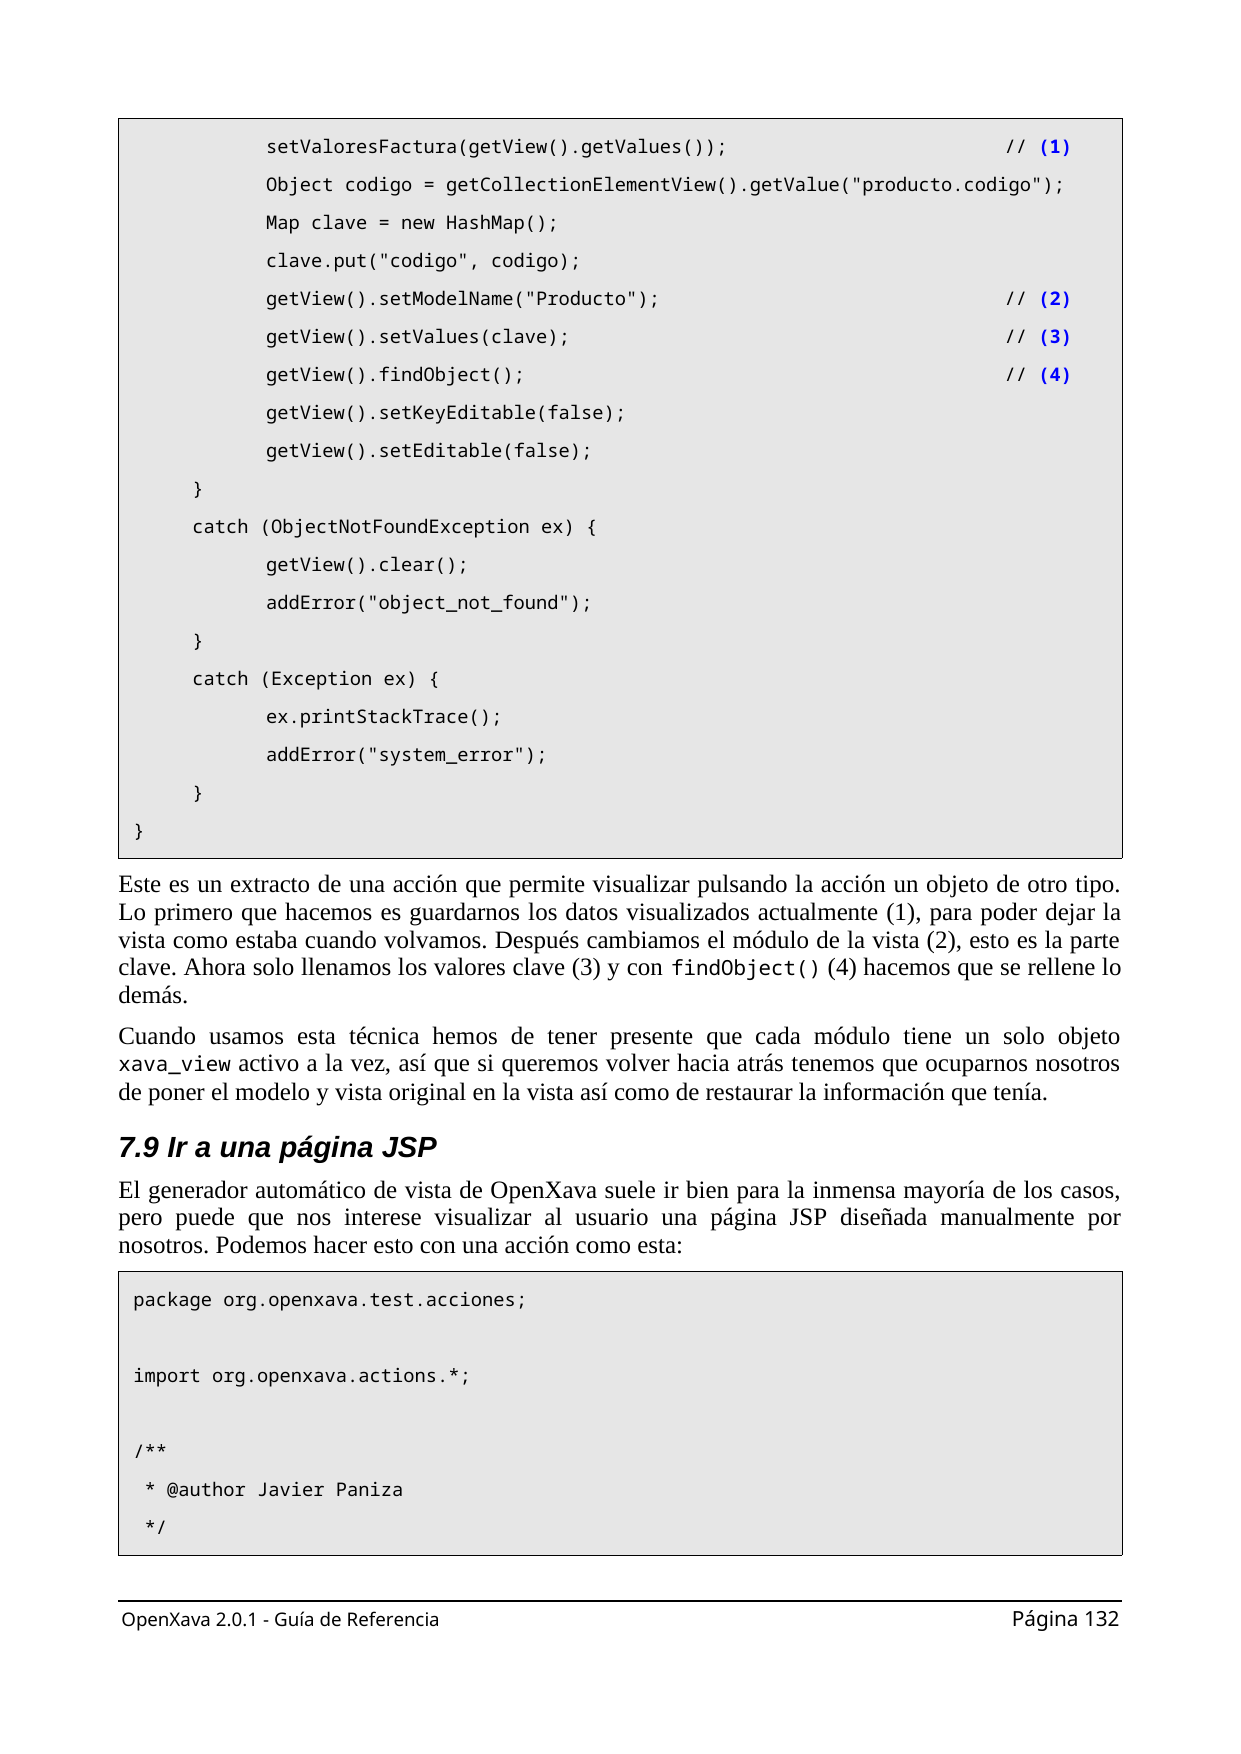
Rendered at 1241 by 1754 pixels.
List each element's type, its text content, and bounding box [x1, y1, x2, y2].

text } [119, 764, 1122, 802]
text } [119, 802, 1122, 858]
text package org.openxava.test.acciones; [119, 1272, 1122, 1309]
text clave.put("codigo", codigo); [119, 232, 1122, 270]
text * @author Javier Paniza [119, 1461, 1122, 1499]
text addError("system_error"); [119, 726, 1122, 764]
text addError("object_not_found"); [119, 574, 1122, 612]
text Map clave = new HashMap(); [119, 194, 1122, 232]
text */ [119, 1499, 1122, 1555]
text catch (ObjectNotFoundException ex) { [119, 498, 1122, 536]
text catch (Exception ex) { [119, 650, 1122, 688]
text /** [119, 1423, 1122, 1461]
text Object codigo = getCollectionElementView().getValue("producto.codigo"); [119, 156, 1122, 194]
subtitle Ir a una página JSP [118, 1131, 1122, 1163]
text } [119, 612, 1122, 650]
text getView().clear(); [119, 536, 1122, 574]
text Este es un extracto de una acción que permite visualizar pulsando la acción un objeto de otro tipo. Lo primero que hacemos es guardarnos los datos visualizados actualmente (1), para poder dejar la vista como estaba cuando volvamos. Después cambiamos el módulo de la vista (2), esto es la parte clave. Ahora solo llenamos los valores clave (3) y con findObject() (4) hacemos que se rellene lo demás. [118, 870, 1122, 1009]
text ex.printStackTrace(); [119, 688, 1122, 726]
text getView().setKeyEditable(false); [119, 384, 1122, 422]
text Cuando usamos esta técnica hemos de tener presente que cada módulo tiene un solo objeto xava_view activo a la vez, así que si queremos volver hacia atrás tenemos que ocuparnos nosotros de poner el modelo y vista original en la vista así como de restaurar la información que tenía. [118, 1022, 1122, 1106]
text import org.openxava.actions.*; [119, 1347, 1122, 1385]
text setValoresFactura(getView().getValues()); // (1) [119, 119, 1122, 156]
text getView().setValues(clave); // (3) [119, 308, 1122, 346]
text getView().setEditable(false); [119, 422, 1122, 460]
text getView().findObject(); // (4) [119, 346, 1122, 384]
text } [119, 460, 1122, 498]
text El generador automático de vista de OpenXava suele ir bien para la inmensa mayoría de los casos, pero puede que nos interese visualizar al usuario una página JSP diseñada manualmente por nosotros. Podemos hacer esto con una acción como esta: [118, 1176, 1122, 1259]
text getView().setModelName("Producto"); // (2) [119, 270, 1122, 308]
